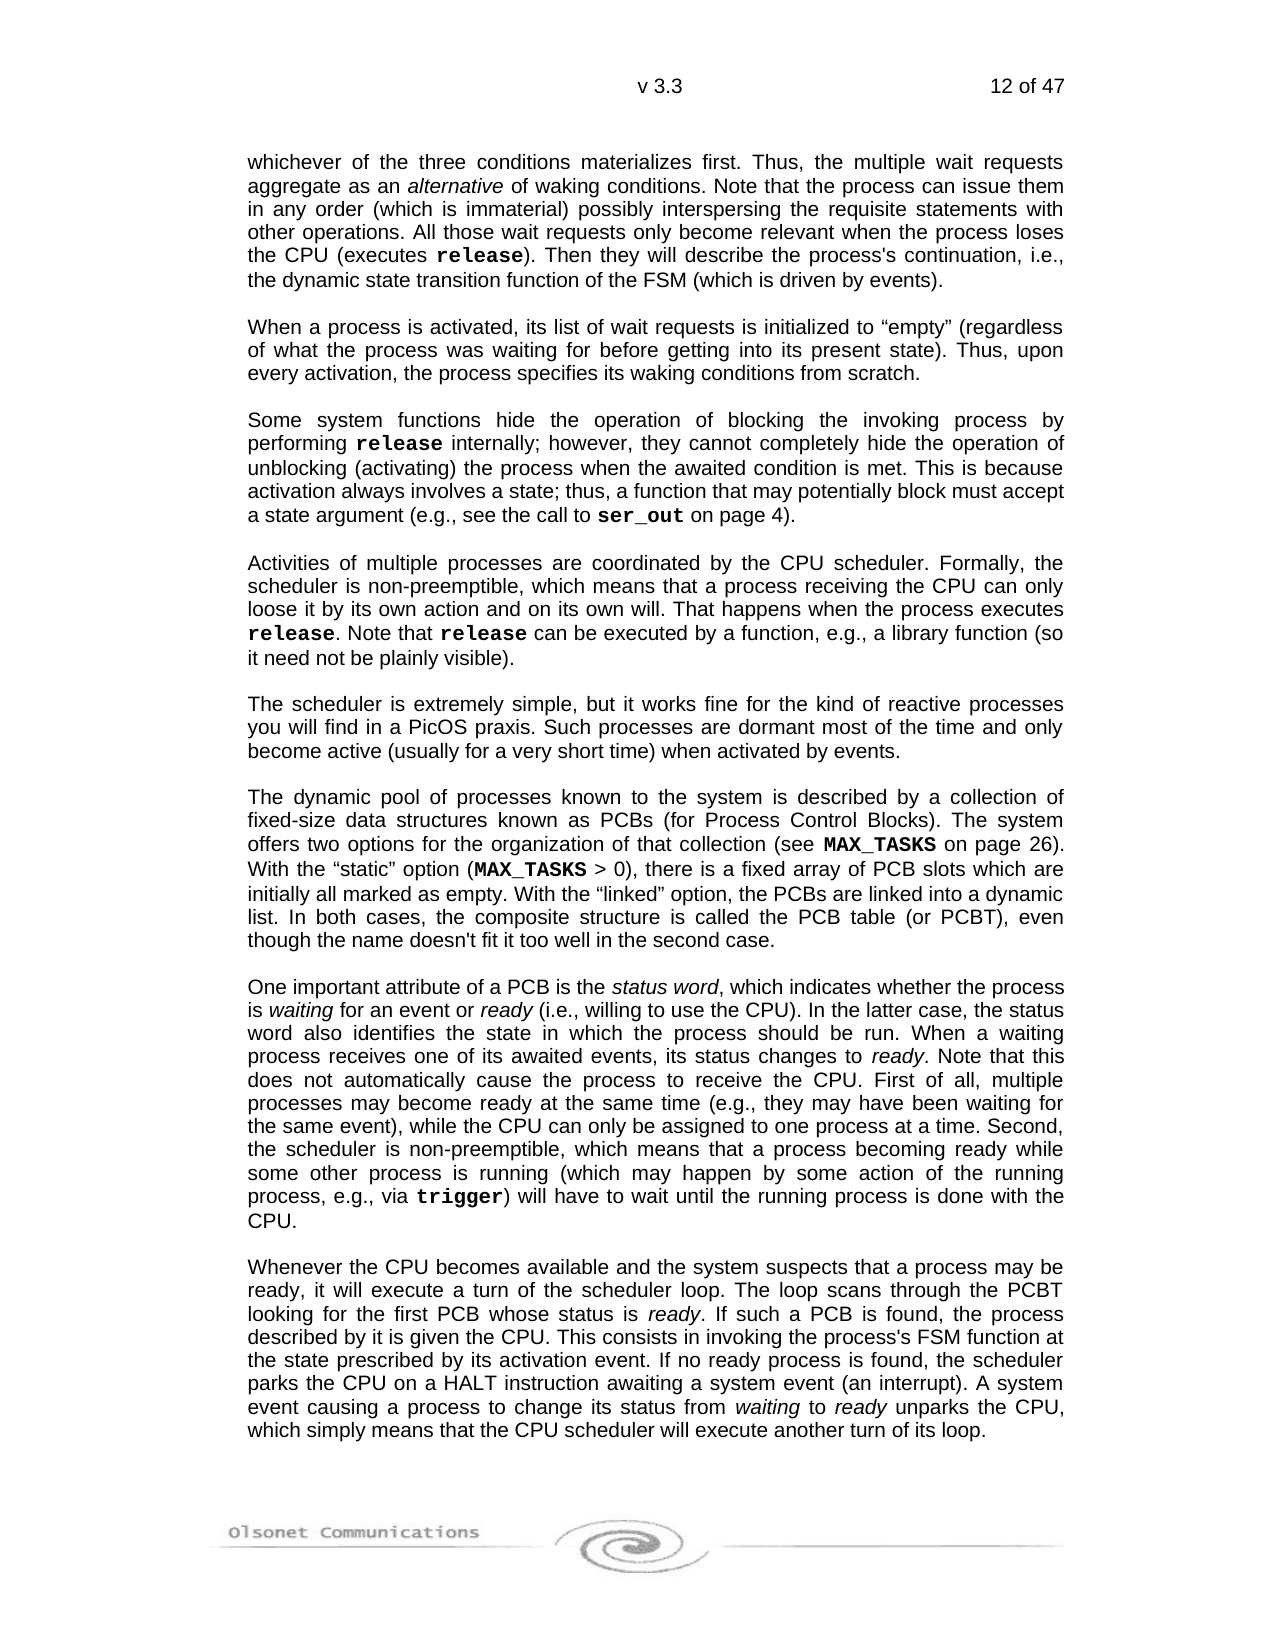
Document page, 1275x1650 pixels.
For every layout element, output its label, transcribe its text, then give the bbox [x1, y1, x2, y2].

text When a process is activated, its list of wait requests is initialized to “empty” (regardless of what the process was waiting for before getting into its present state). Thus, upon every activation, the process specifies its waking conditions from scratch. [247, 315, 1065, 385]
picture [210, 1504, 1065, 1596]
text The scheduler is extremely simple, but it works fine for the kind of reactive processes you will find in a PicOS praxis. Such processes are dormant most of the time and only become active (usually for a very short time) when activated by events. [247, 693, 1065, 762]
text Whenever the CPU becomes available and the system suspects that a process may be ready, it will execute a turn of the scheduler loop. The loop scans through the PCBT looking for the first PCB whose status is ready. If such a PCB is found, the process described by it is given the CPU. This consists in invoking the process's FSM function at the state prescribed by its activation event. If no ready process is found, the scheduler parks the CPU on a HALT instruction awaiting a system event (an interrupt). A system event causing a process to change its status from waiting to ready unparks the CPU, which simply means that the CPU scheduler will execute another turn of its loop. [247, 1256, 1065, 1442]
text The dynamic pool of processes known to the system is described by a collection of fixed-size data structures known as PCBs (for Process Control Blocks). The system offers two options for the organization of that collection (see MAX_TASKS on page 26). With the “static” option (MAX_TASKS > 0), there is a fixed array of PCB slots which are initially all marked as empty. With the “linked” option, the PCBs are linked into a dynamic list. In both cases, the composite structure is called the PCB table (or PCBT), even though the name doesn't fit it too well in the second case. [247, 786, 1065, 952]
text whichever of the three conditions materializes first. Thus, the multiple wait requests aggregate as an alternative of waking conditions. Note that the process can issue them in any order (which is immaterial) possibly interspersing the requisite statements with other operations. All those wait requests only become relevant when the process loses the CPU (executes release). Then they will describe the process's continuation, i.e., the dynamic state transition function of the FSM (which is driven by events). [247, 151, 1065, 292]
text Activities of multiple processes are coordinated by the CPU scheduler. Formally, the scheduler is non-preemptible, which means that a process receiving the CPU can only loose it by its own action and on its own will. That happens when the process executes release. Note that release can be executed by a function, e.g., a library function (so it need not be plainly visible). [247, 551, 1065, 669]
text Some system functions hide the operation of blocking the invoking process by performing release internally; however, they cannot completely hide the operation of unblocking (activating) the process when the awaited condition is met. This is because activation always involves a state; thus, a function that may potentially block must accept a state argument (e.g., see the call to ser_out on page 4). [247, 408, 1065, 528]
text One important attribute of a PCB is the status word, which indicates whether the process is waiting for an event or ready (i.e., willing to use the CPU). In the latter case, the status word also identifies the state in which the process should be run. When a waiting process receives one of its awaited events, its status changes to ready. Note that this does not automatically cause the process to receive the CPU. First of all, multiple processes may become ready at the same time (e.g., they may have been waiting for the same event), while the CPU can only be assigned to one process at a time. Second, the scheduler is non-preemptible, which means that a process becoming ready while some other process is running (which may happen by some action of the running process, e.g., via trigger) will have to wait until the running process is done with the CPU. [247, 975, 1065, 1233]
